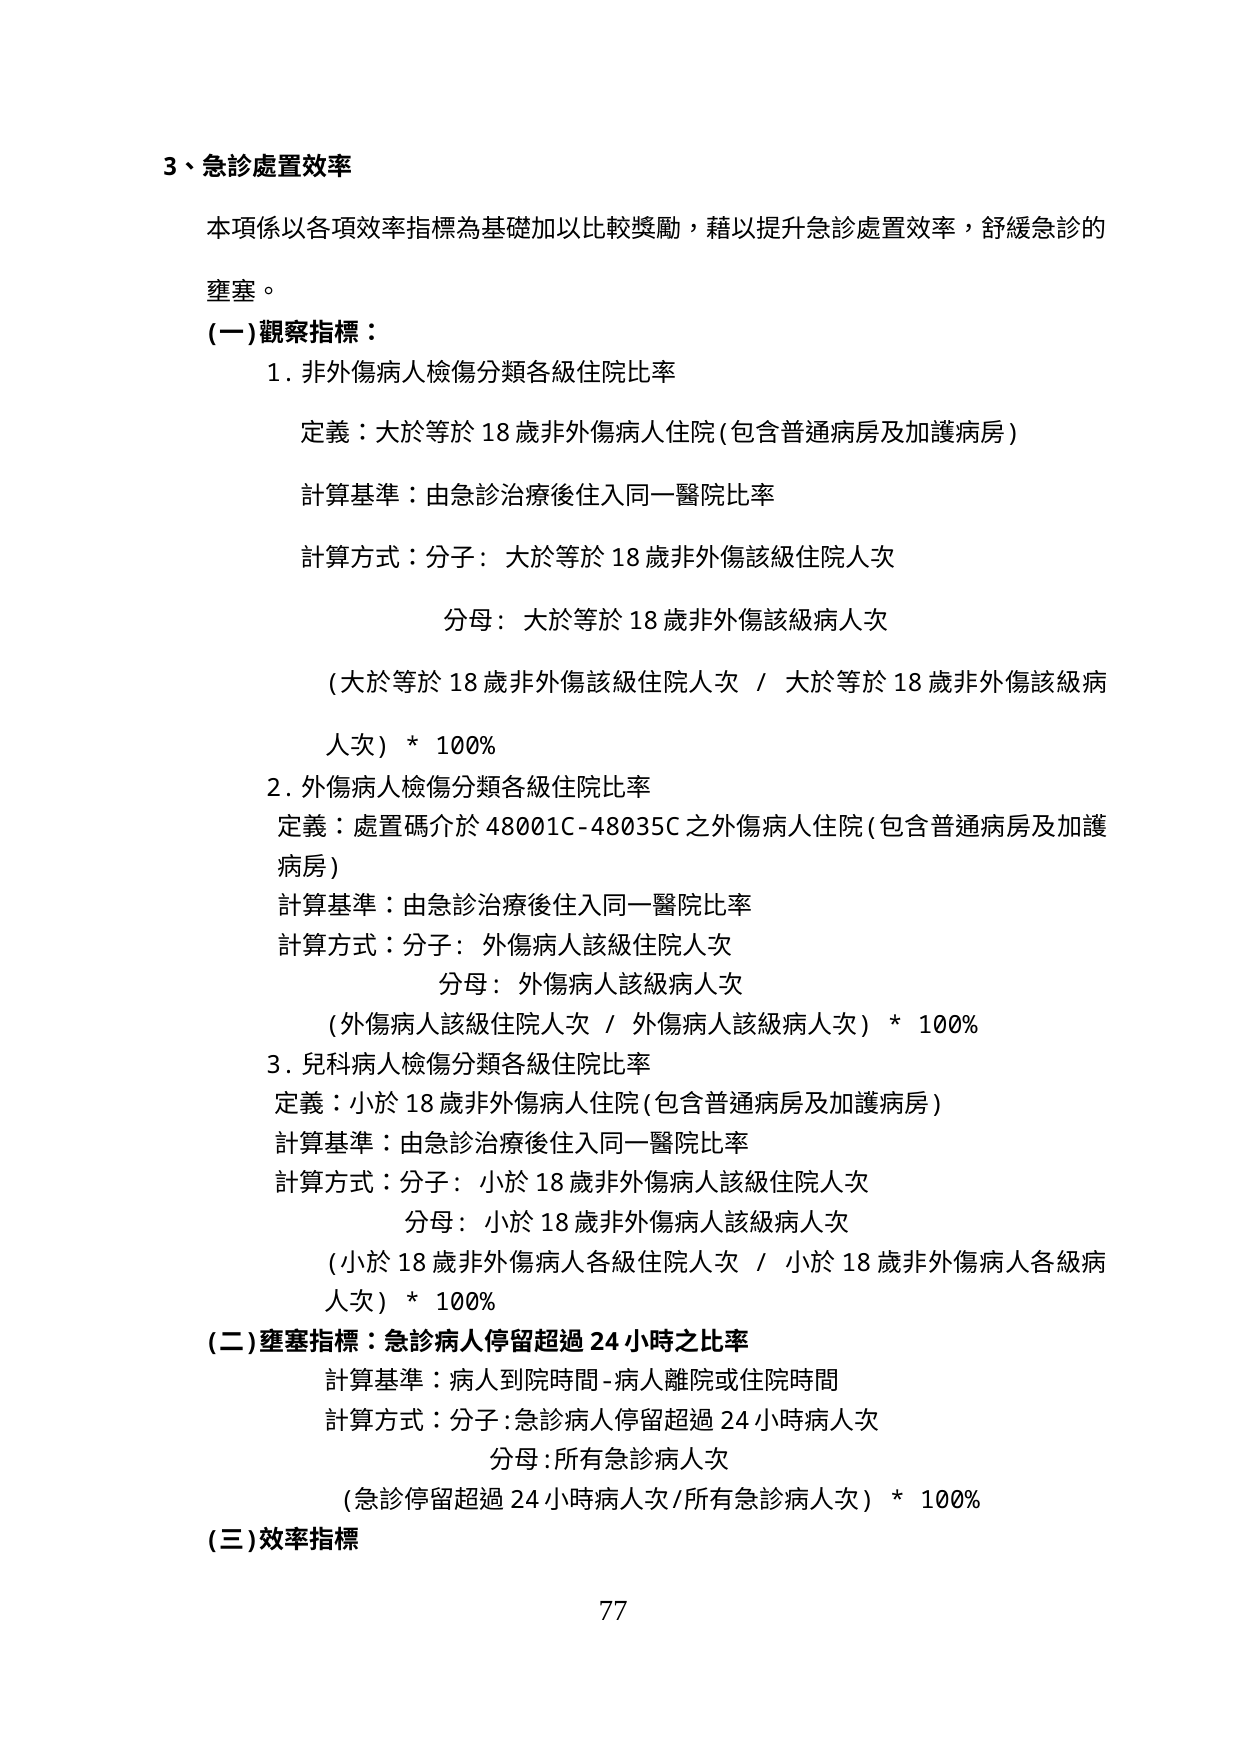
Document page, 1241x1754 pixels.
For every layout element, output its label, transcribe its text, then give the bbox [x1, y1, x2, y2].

text 計算基準：由急診治療後住入同一醫院比率 [274, 1121, 1107, 1160]
text 定義：處置碼介於48001C-48035C之外傷病人住院(包含普通病房及加護病房) [277, 804, 1107, 883]
text (三)效率指標 [204, 1516, 1102, 1556]
list 兒科病人檢傷分類各級住院比率 [266, 1041, 1102, 1081]
text 計算方式：分子: 小於18歲非外傷病人該級住院人次 [274, 1160, 1107, 1200]
text 分母: 大於等於18歲非外傷該級病人次 [425, 577, 1107, 639]
text 本項係以各項效率指標為基礎加以比較獎勵，藉以提升急診處置效率，舒緩急診的壅塞。 [207, 185, 1107, 310]
text 分母: 外傷病人該級病人次 [325, 962, 1107, 1002]
text 計算基準：由急診治療後住入同一醫院比率 [300, 452, 1107, 514]
list 非外傷病人檢傷分類各級住院比率 [266, 350, 1102, 389]
text 計算方式：分子: 外傷病人該級住院人次 [277, 923, 1107, 962]
text 定義：小於18歲非外傷病人住院(包含普通病房及加護病房) [274, 1081, 1107, 1121]
text (二)壅塞指標：急診病人停留超過24小時之比率 [204, 1318, 1102, 1358]
text (外傷病人該級住院人次 / 外傷病人該級病人次) * 100% [325, 1002, 1107, 1041]
text 計算基準：病人到院時間-病人離院或住院時間 [324, 1358, 1107, 1398]
text (急診停留超過24小時病人次/所有急診病人次) * 100% [339, 1477, 1107, 1516]
text 分母:所有急診病人次 [339, 1437, 1107, 1477]
text 計算方式：分子: 大於等於18歲非外傷該級住院人次 [300, 514, 1107, 577]
text 定義：大於等於18歲非外傷病人住院(包含普通病房及加護病房) [300, 389, 1107, 452]
text 計算基準：由急診治療後住入同一醫院比率 [277, 883, 1107, 923]
text (一)觀察指標： [204, 310, 1102, 350]
text (大於等於18歲非外傷該級住院人次 / 大於等於18歲非外傷該級病人次) * 100% [325, 639, 1107, 764]
text 計算方式：分子:急診病人停留超過24小時病人次 [324, 1398, 1107, 1437]
list 外傷病人檢傷分類各級住院比率 [266, 764, 1102, 804]
text (小於18歲非外傷病人各級住院人次 / 小於18歲非外傷病人各級病人次) * 100% [324, 1239, 1107, 1318]
text 分母: 小於18歲非外傷病人該級病人次 [404, 1200, 1107, 1239]
list 急診處置效率 [162, 123, 1107, 185]
